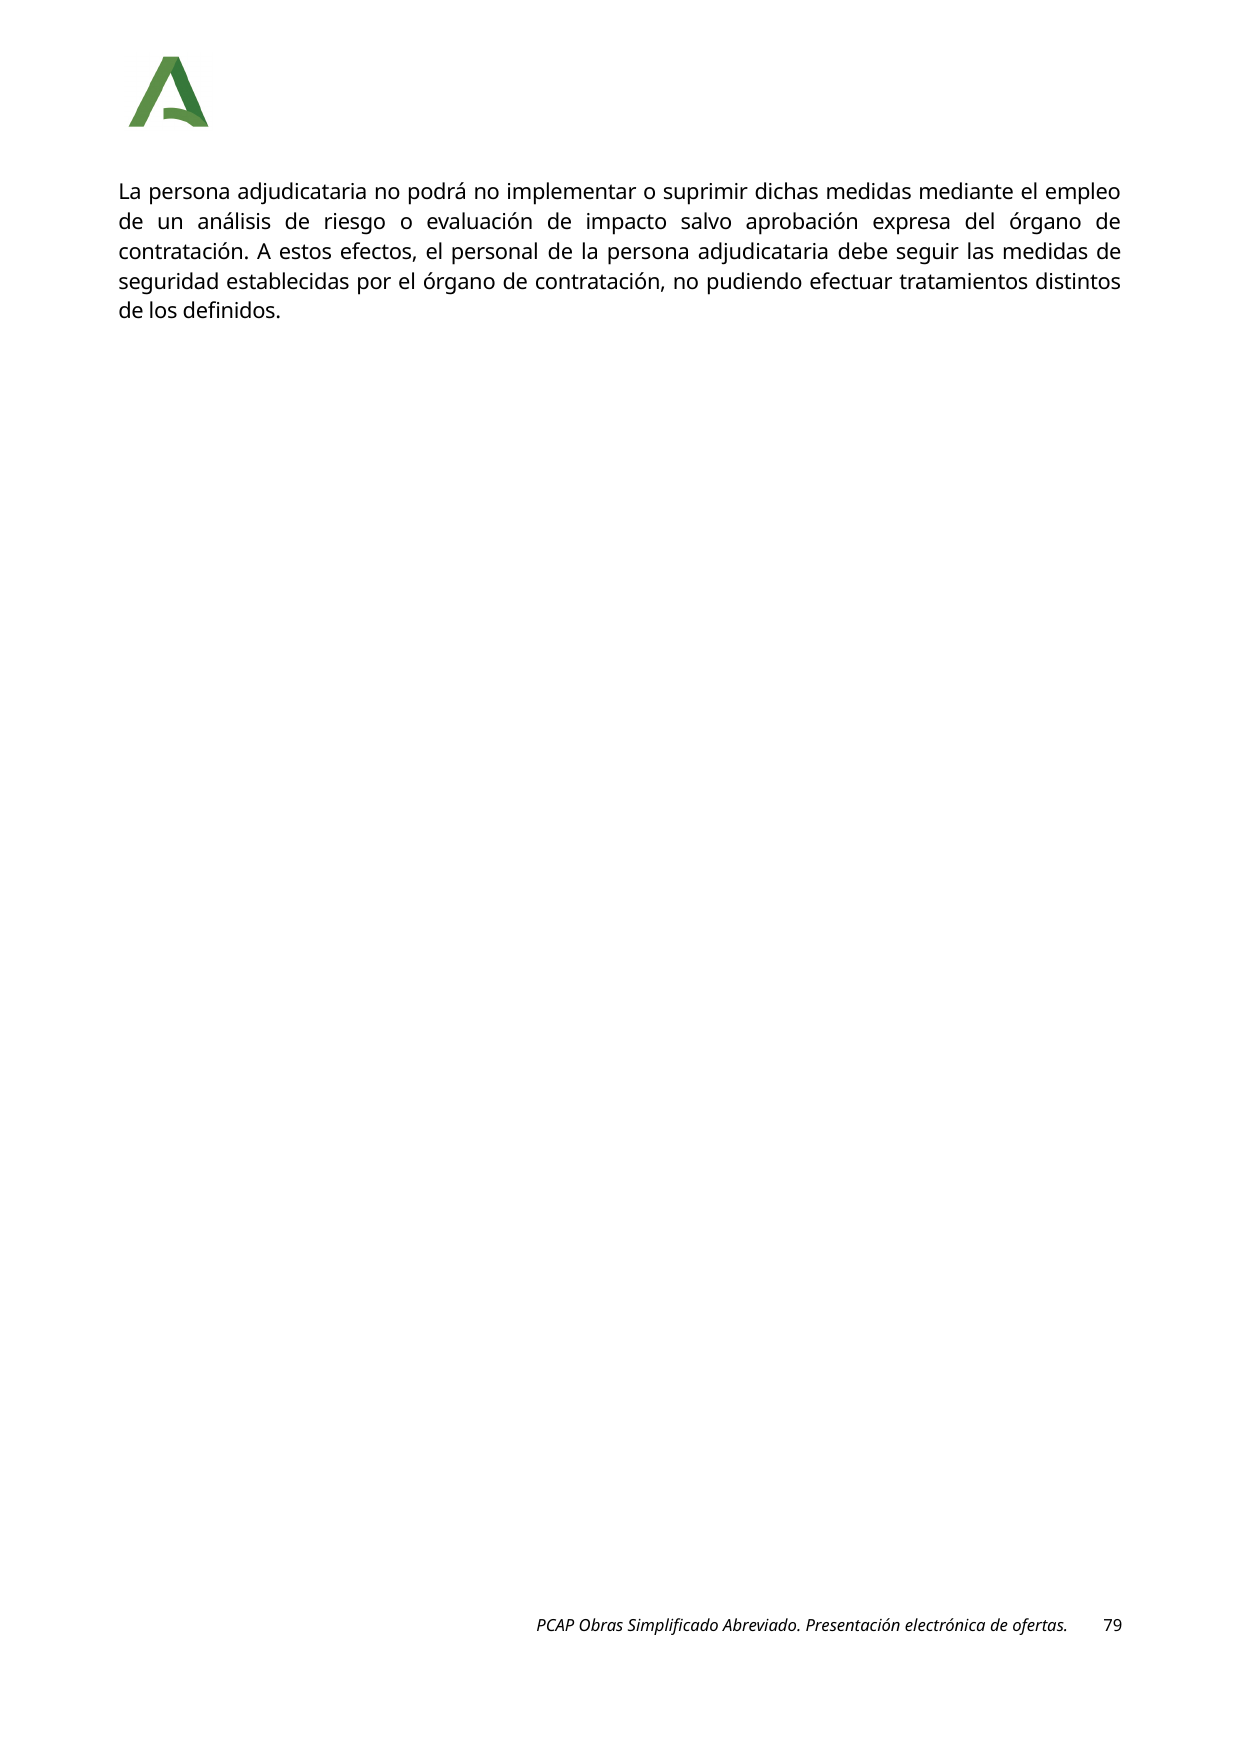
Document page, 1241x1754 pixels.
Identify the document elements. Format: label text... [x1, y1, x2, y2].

text La persona adjudicataria no podrá no implementar o suprimir dichas medidas mediante el empleo de un análisis de riesgo o evaluación de impacto salvo aprobación expresa del órgano de contratación. A estos efectos, el personal de la persona adjudicataria debe seguir las medidas de seguridad establecidas por el órgano de contratación, no pudiendo efectuar tratamientos distintos de los definidos. [118, 176, 1122, 325]
picture [124, 52, 213, 131]
